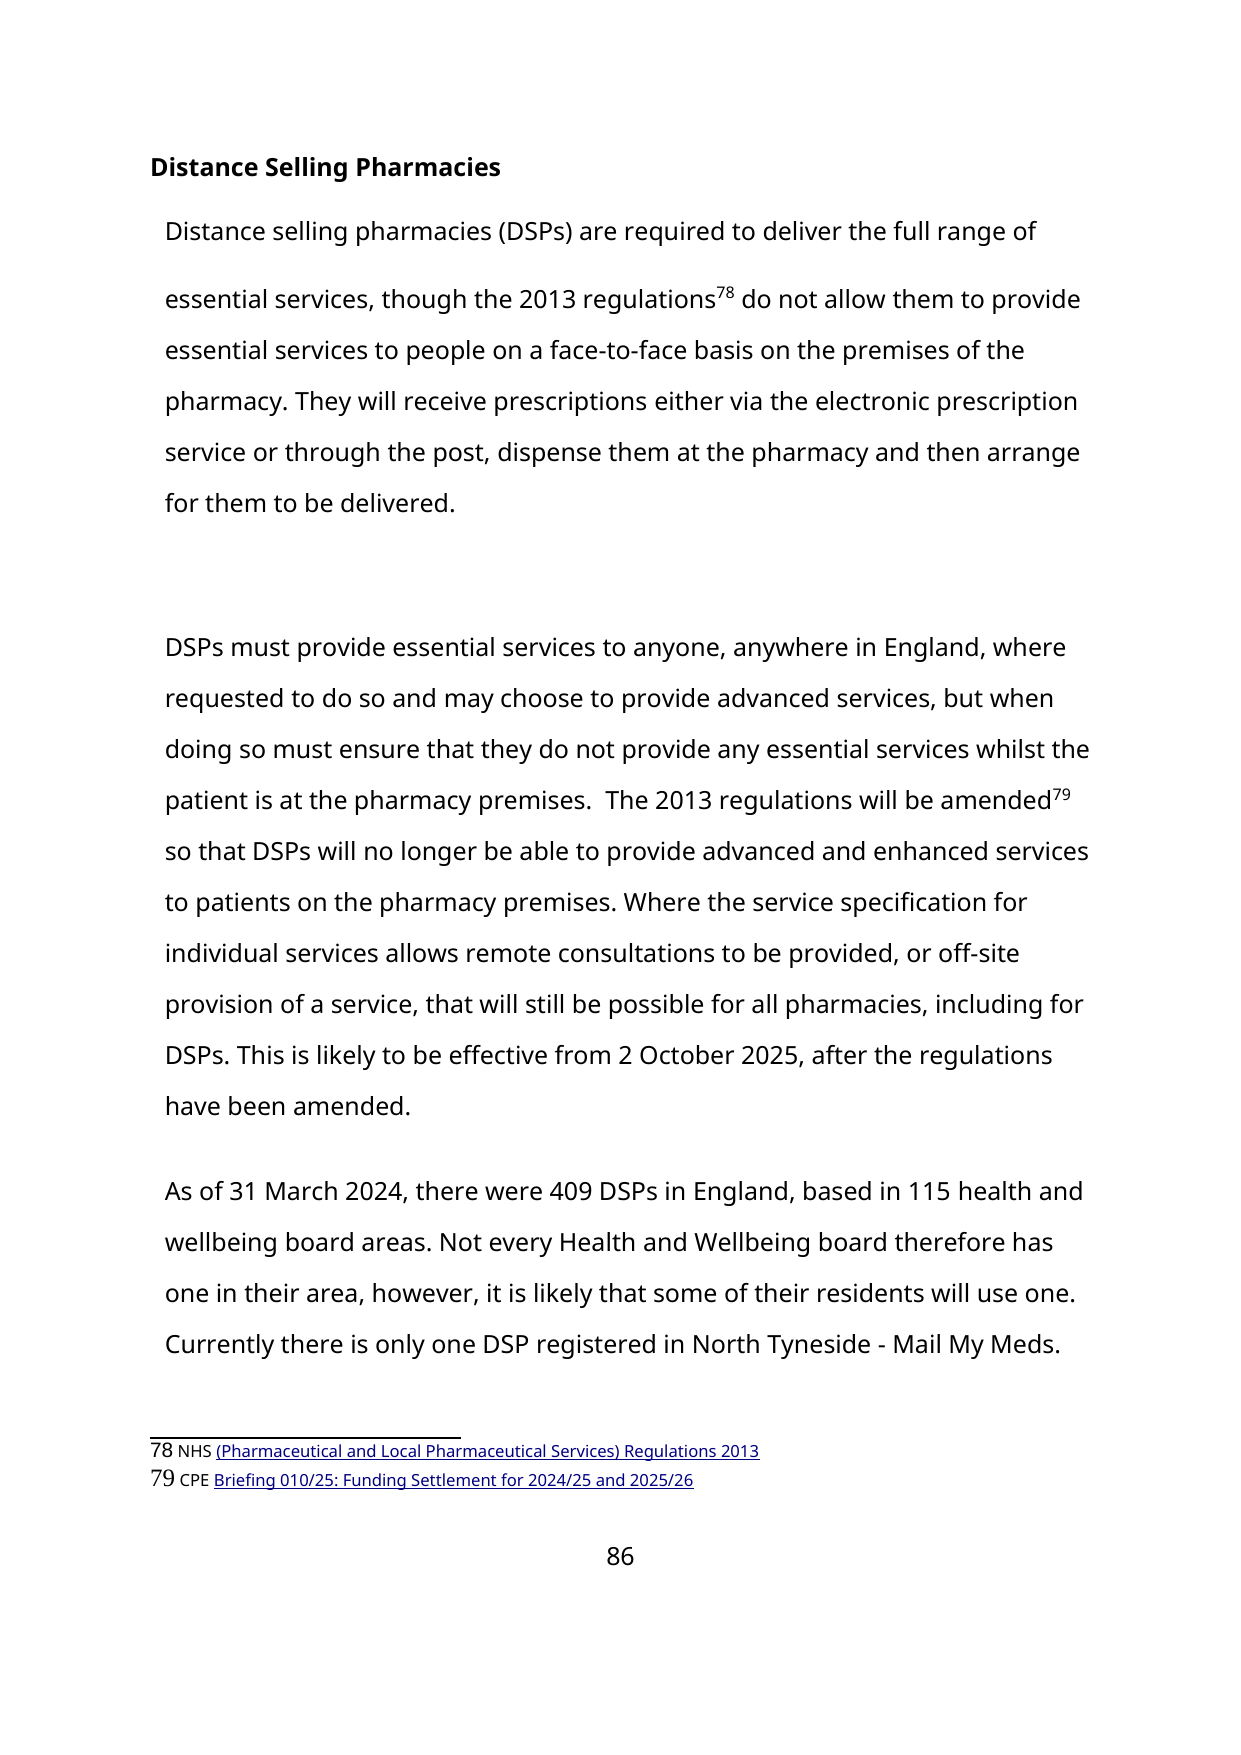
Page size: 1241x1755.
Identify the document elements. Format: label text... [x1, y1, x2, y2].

text DSPs must provide essential services to anyone, anywhere in England, where requested to do so and may choose to provide advanced services, but when doing so must ensure that they do not provide any essential services whilst the patient is at the pharmacy premises. The 2013 regulations will be amended so that DSPs will no longer be able to provide advanced and enhanced services to patients on the pharmacy premises. Where the service specification for individual services allows remote consultations to be provided, or off-site provision of a service, that will still be possible for all pharmacies, including for DSPs. This is likely to be effective from 2 October 2025, after the regulations have been amended. [164, 629, 1095, 1123]
text Distance selling pharmacies (DSPs) are required to deliver the full range of essential services, though the 2013 regulations do not allow them to provide essential services to people on a face-to-face basis on the premises of the pharmacy. They will receive prescriptions either via the electronic prescription service or through the post, dispense them at the pharmacy and then arrange for them to be delivered. [164, 214, 1095, 520]
subtitle Distance Selling Pharmacies [150, 150, 1091, 184]
text CPE Briefing 010/25: Funding Settlement for 2024/25 and 2025/26 [150, 1463, 1091, 1492]
text As of 31 March 2024, there were 409 DSPs in England, based in 115 health and wellbeing board areas. Not every Health and Wellbeing board therefore has one in their area, however, it is likely that some of their residents will use one. Currently there is only one DSP registered in North Tyneside - Mail My Meds. [164, 1173, 1095, 1361]
text NHS (Pharmaceutical and Local Pharmaceutical Services) Regulations 2013 [150, 1438, 1091, 1463]
